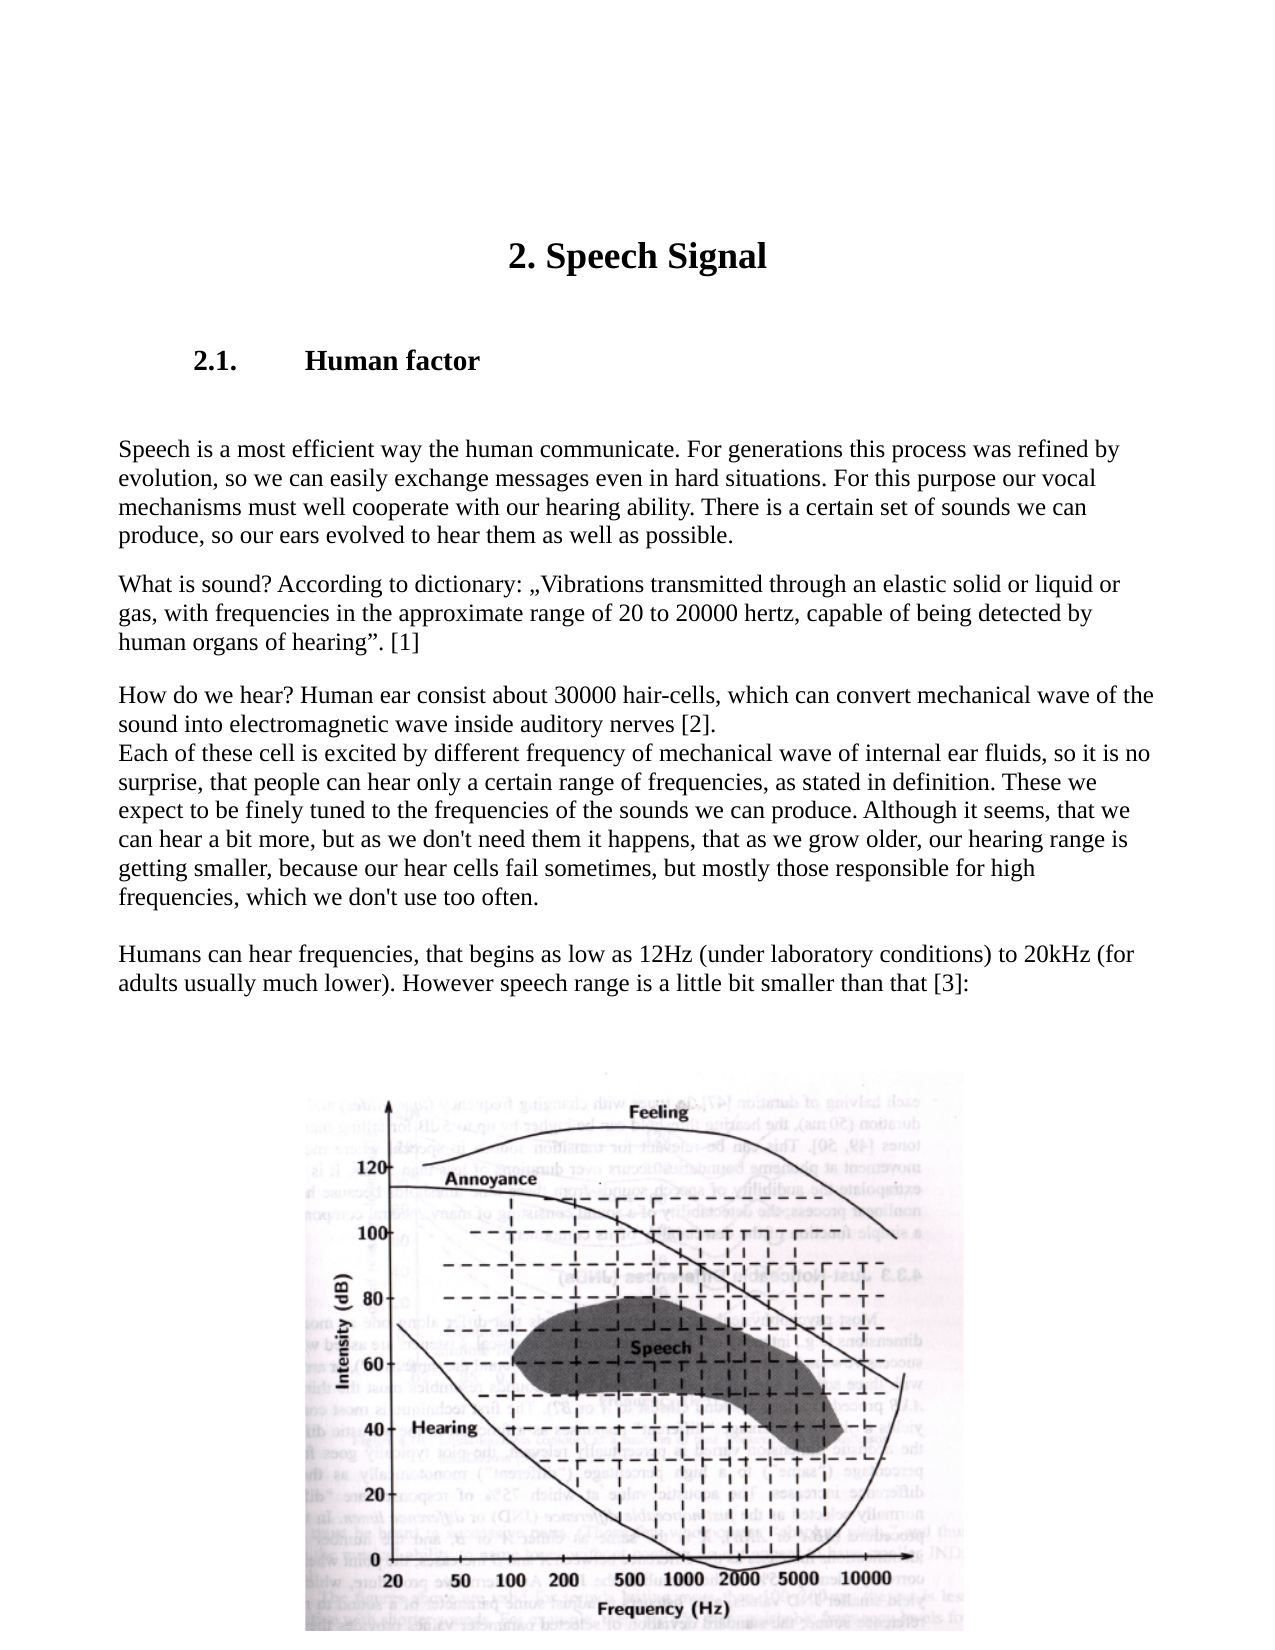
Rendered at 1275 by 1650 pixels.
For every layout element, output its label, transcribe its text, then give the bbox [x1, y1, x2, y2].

picture [305, 1071, 964, 1631]
text How do we hear? Human ear consist about 30000 hair-cells, which can convert mechanical wave of the sound into electromagnetic wave inside auditory nerves [2]. [118, 681, 1157, 738]
text Speech is a most efficient way the human communicate. For generations this process was refined by evolution, so we can easily exchange messages even in hard situations. For this purpose our vocal mechanisms must well cooperate with our hearing ability. There is a certain set of sounds we can produce, so our ears evolved to hear them as well as possible. [118, 434, 1157, 549]
list Human factor [193, 343, 1157, 377]
text 2. Speech Signal [118, 233, 1157, 276]
text Each of these cell is excited by different frequency of mechanical wave of internal ear fluids, so it is no surprise, that people can hear only a certain range of frequencies, as stated in definition. These we expect to be finely tuned to the frequencies of the sounds we can produce. Although it seems, that we can hear a bit more, but as we don't need them it happens, that as we grow older, our hearing range is getting smaller, because our hear cells fail sometimes, but mostly those responsible for high frequencies, which we don't use too often. [118, 738, 1157, 911]
text What is sound? According to dictionary: „Vibrations transmitted through an elastic solid or liquid or gas, with frequencies in the approximate range of 20 to 20000 hertz, capable of being detected by human organs of hearing”. [1] [118, 569, 1157, 655]
text Humans can hear frequencies, that begins as low as 12Hz (under laboratory conditions) to 20kHz (for adults usually much lower). However speech range is a little bit smaller than that [3]: [118, 939, 1157, 997]
